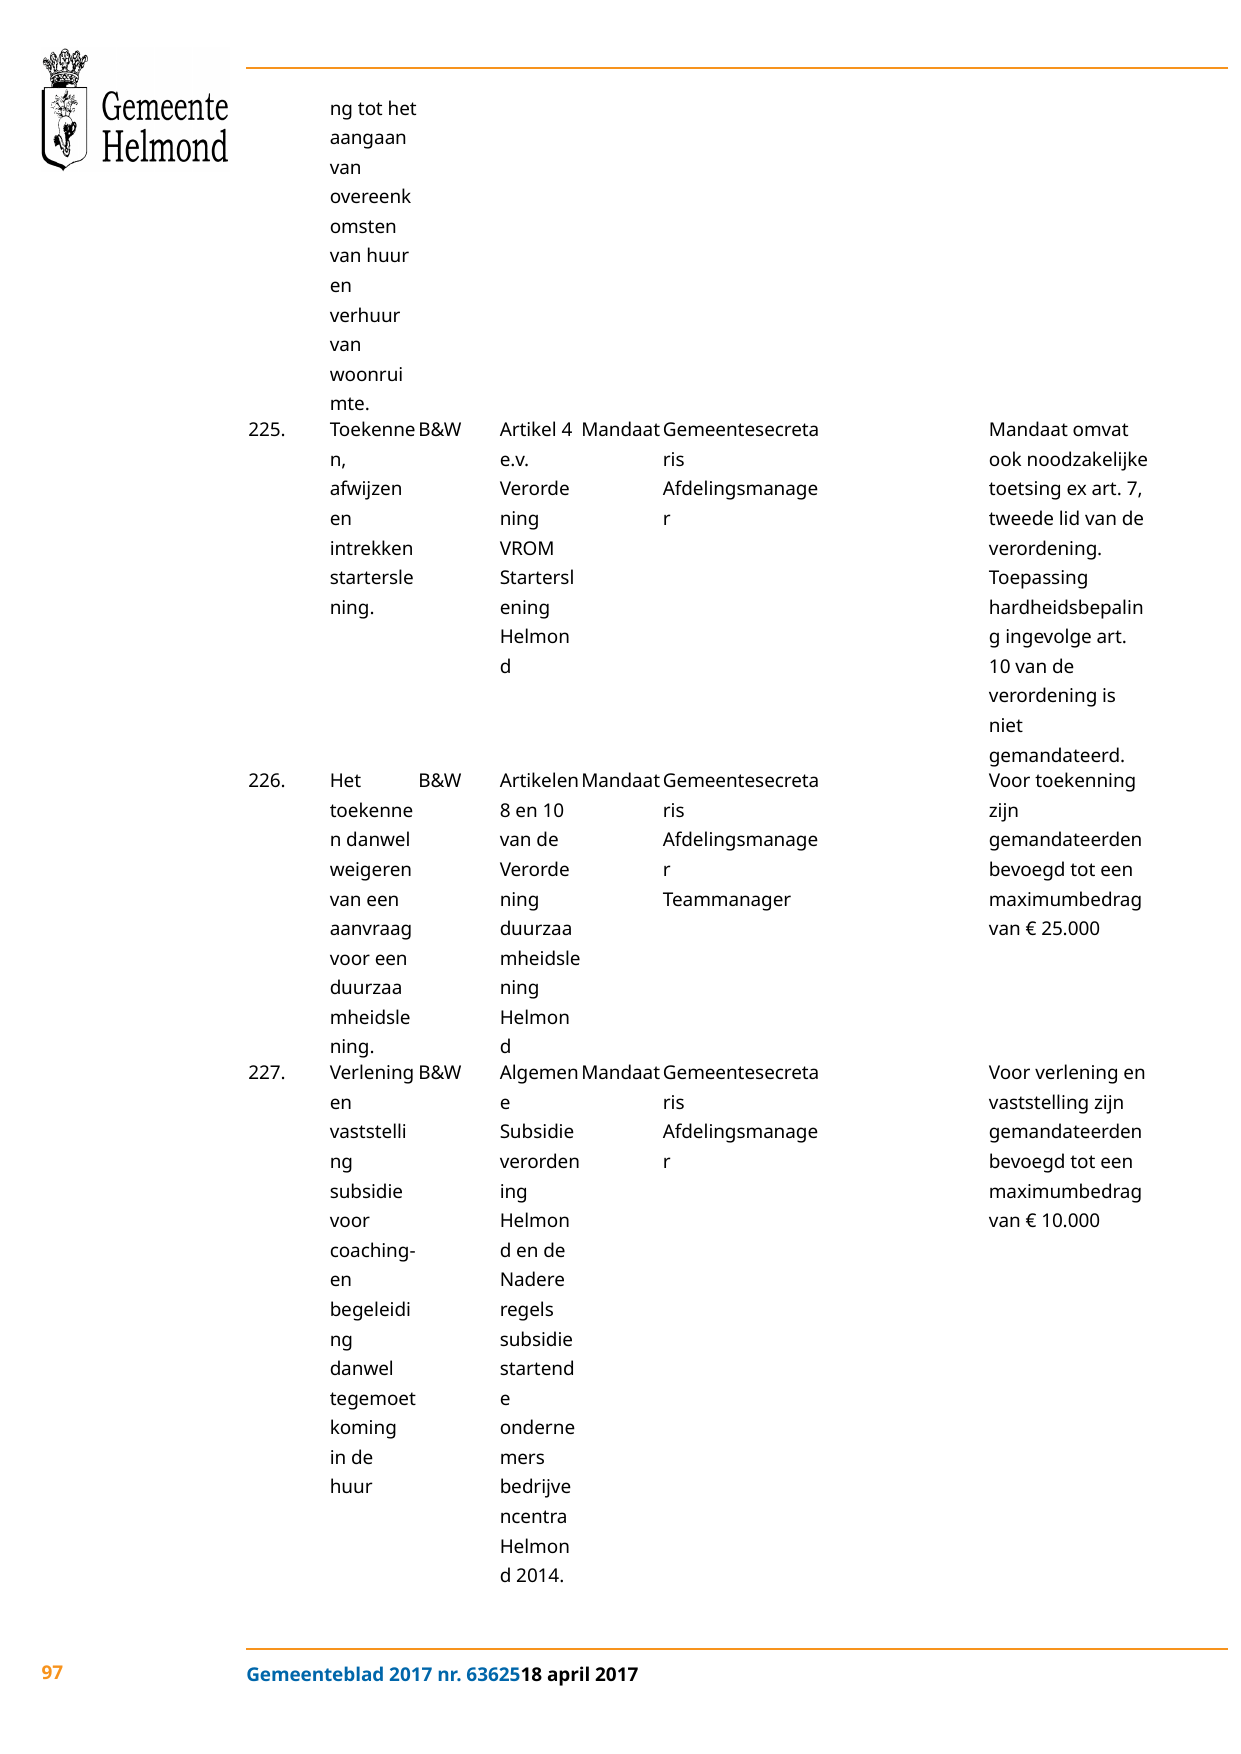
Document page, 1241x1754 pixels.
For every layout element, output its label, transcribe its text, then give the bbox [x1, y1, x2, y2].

table_cell Mandaat omvat ook noodzakelijke toetsing ex art. 7, tweede lid van de verordening. Toepassing hardheidsbepaling ingevolge art. 10 van de verordening is niet gemandateerd. [989, 416, 1152, 767]
table_cell [826, 416, 989, 767]
table_cell [581, 95, 663, 416]
table_cell [500, 95, 581, 416]
table_cell Mandaat [581, 416, 663, 767]
table_cell B&W [418, 768, 499, 1059]
table_cell [248, 95, 329, 416]
table_cell Gemeentesecretaris Afdelingsmanager [663, 416, 826, 767]
table_cell 226. [248, 768, 329, 1059]
table_cell ng tot het aangaan van overeenkomsten van huur en verhuur van woonruimte. [330, 95, 418, 416]
table_cell [989, 95, 1152, 416]
table_cell Algemene Subsidieverordening Helmond en de Nadere regels subsidie startende ondernemers bedrijvencentra Helmond 2014. [500, 1060, 581, 1588]
table_cell Voor verlening en vaststelling zijn gemandateerden bevoegd tot een maximumbedrag van € 10.000 [989, 1060, 1152, 1588]
table_cell Het toekennen danwel weigeren van een aanvraag voor een duurzaamheidslening. [330, 768, 418, 1059]
table_cell Verlening en vaststelling subsidie voor coaching- en begeleiding danwel tegemoetkoming in de huur [330, 1060, 418, 1588]
table_cell Gemeentesecretaris Afdelingsmanager [663, 1060, 826, 1588]
table_cell 227. [248, 1060, 329, 1588]
table_cell Mandaat [581, 1060, 663, 1588]
table_cell [663, 95, 826, 416]
table_cell B&W [418, 1060, 499, 1588]
table_cell Artikelen 8 en 10 van de Verordening duurzaamheidslening Helmond [500, 768, 581, 1059]
table_cell Gemeentesecretaris Afdelingsmanager Teammanager [663, 768, 826, 1059]
table_cell B&W [418, 416, 499, 767]
table_cell [418, 95, 499, 416]
table_cell Toekennen, afwijzen en intrekken starterslening. [330, 416, 418, 767]
table_cell Voor toekenning zijn gemandateerden bevoegd tot een maximumbedrag van € 25.000 [989, 768, 1152, 1059]
table_cell [826, 768, 989, 1059]
table_cell [826, 95, 989, 416]
picture [41, 47, 231, 172]
table_cell Artikel 4 e.v. Verordening VROM Starterslening Helmond [500, 416, 581, 767]
table_cell 225. [248, 416, 329, 767]
table_cell Mandaat [581, 768, 663, 1059]
table_cell [826, 1060, 989, 1588]
